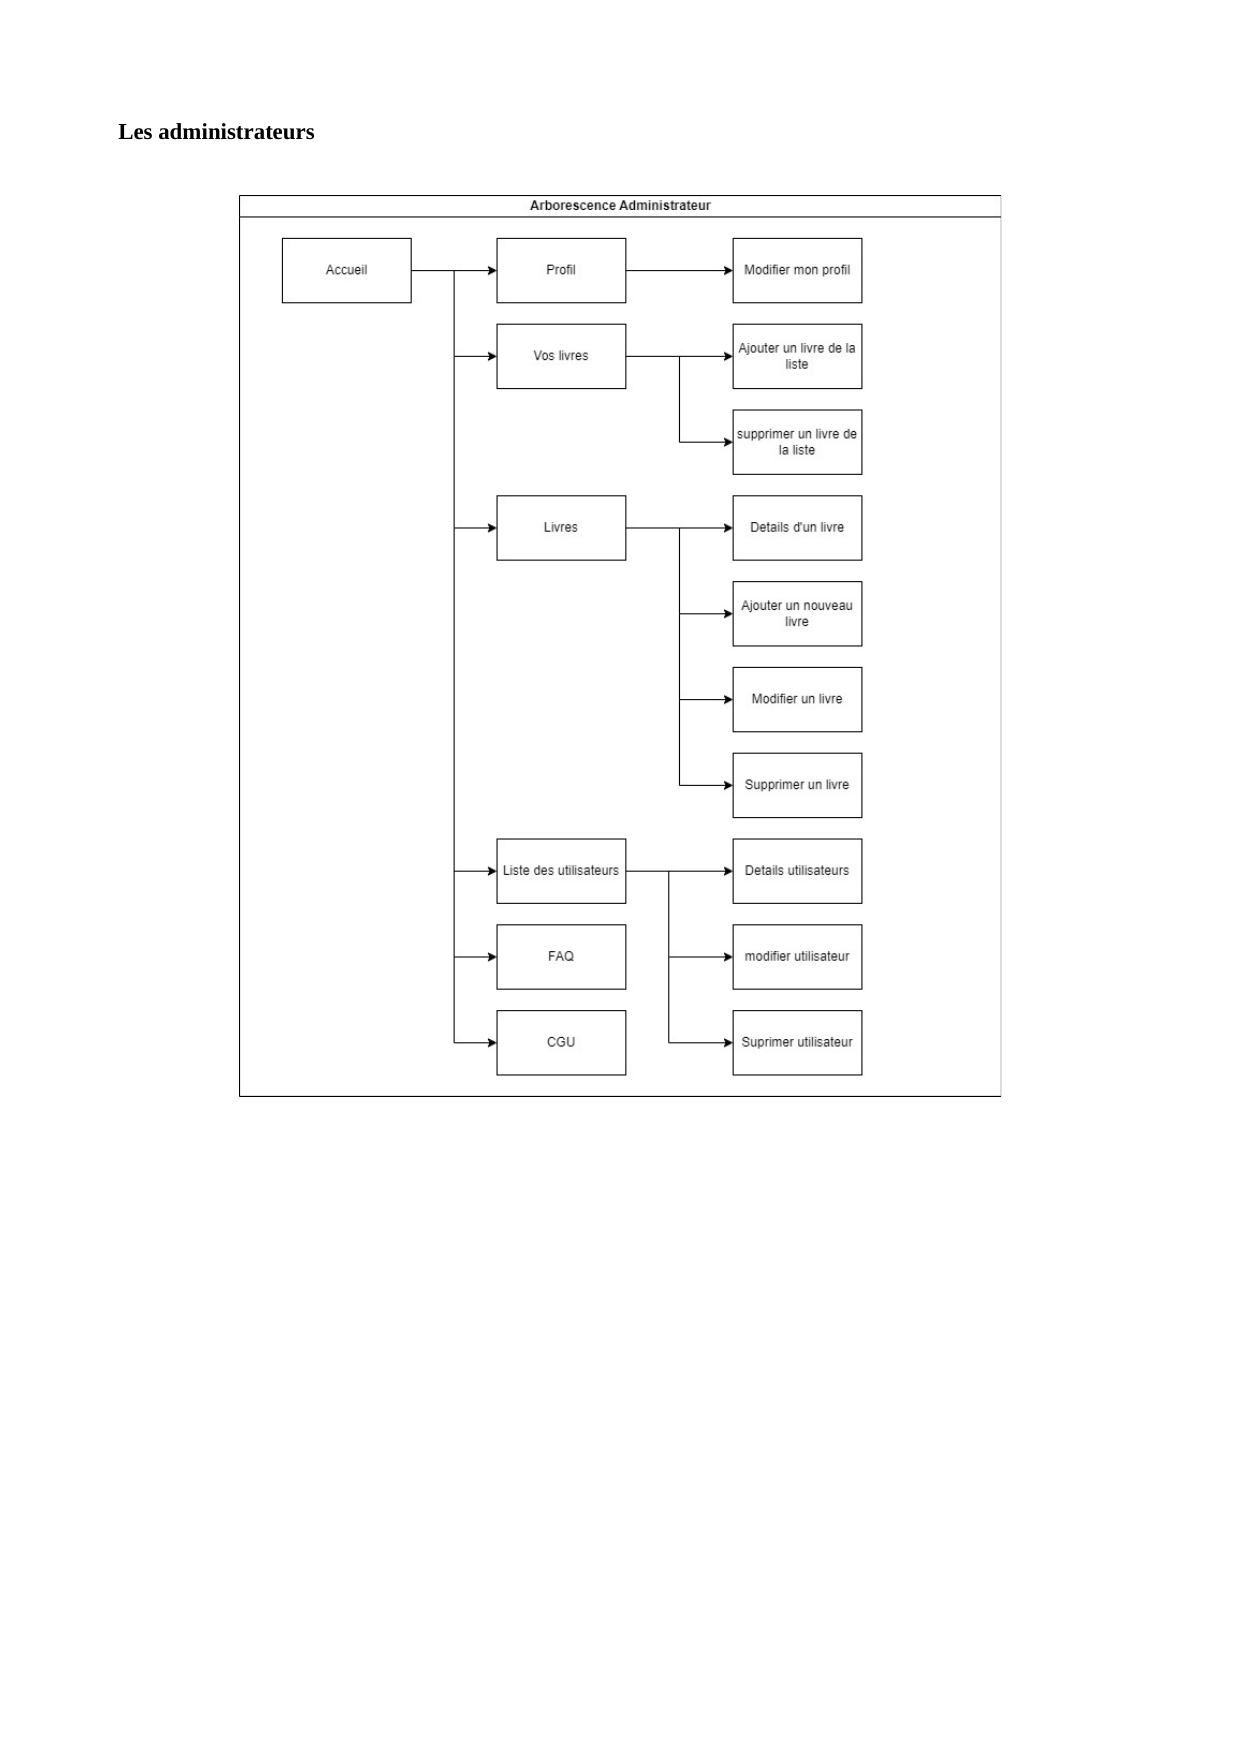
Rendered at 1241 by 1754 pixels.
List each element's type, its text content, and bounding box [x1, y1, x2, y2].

picture [239, 195, 1002, 1097]
text Les administrateurs [118, 118, 1122, 144]
